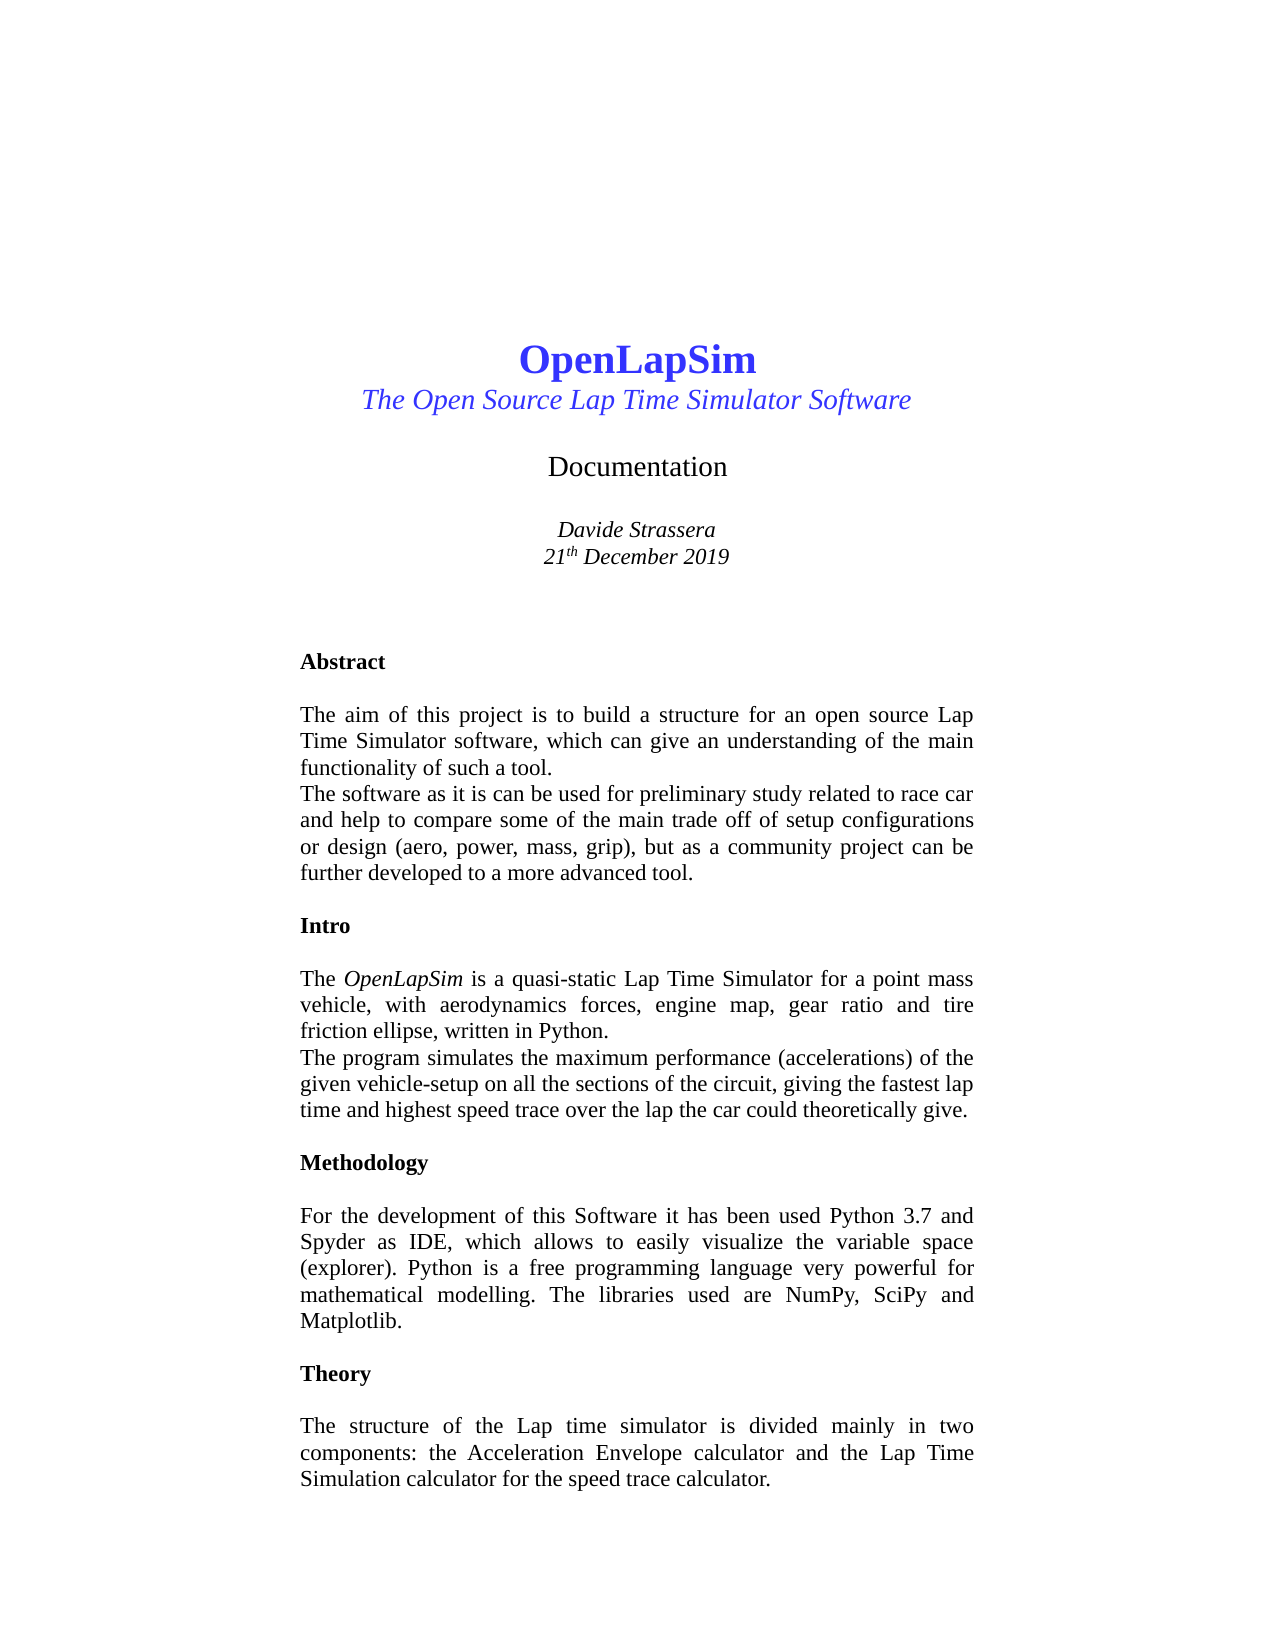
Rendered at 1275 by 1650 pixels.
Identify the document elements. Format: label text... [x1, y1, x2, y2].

text The Open Source Lap Time Simulator Software [300, 382, 975, 416]
text Abstract [300, 648, 975, 675]
text Documentation [300, 449, 975, 483]
text Davide Strassera [300, 517, 975, 543]
text The software as it is can be used for preliminary study related to race car and help to compare some of the main trade off of setup configurations or design (aero, power, mass, grip), but as a community project can be further developed to a more advanced tool. [300, 780, 975, 886]
text The OpenLapSim is a quasi-static Lap Time Simulator for a point mass vehicle, with aerodynamics forces, engine map, gear ratio and tire friction ellipse, written in Python. [300, 964, 975, 1044]
text Methodology [300, 1149, 975, 1175]
text Theory [300, 1360, 975, 1386]
text 21th December 2019 [300, 543, 975, 569]
text The program simulates the maximum performance (accelerations) of the given vehicle-setup on all the sections of the circuit, giving the fastest lap time and highest speed trace over the lap the car could theoretically give. [300, 1044, 975, 1123]
text OpenLapSim [300, 334, 975, 382]
text The aim of this project is to build a structure for an open source Lap Time Simulator software, which can give an understanding of the main functionality of such a tool. [300, 701, 975, 780]
text The structure of the Lap time simulator is divided mainly in two components: the Acceleration Envelope calculator and the Lap Time Simulation calculator for the speed trace calculator. [300, 1413, 975, 1492]
text Intro [300, 912, 975, 938]
text For the development of this Software it has been used Python 3.7 and Spyder as IDE, which allows to easily visualize the variable space (explorer). Python is a free programming language very powerful for mathematical modelling. The libraries used are NumPy, SciPy and Matplotlib. [300, 1202, 975, 1333]
